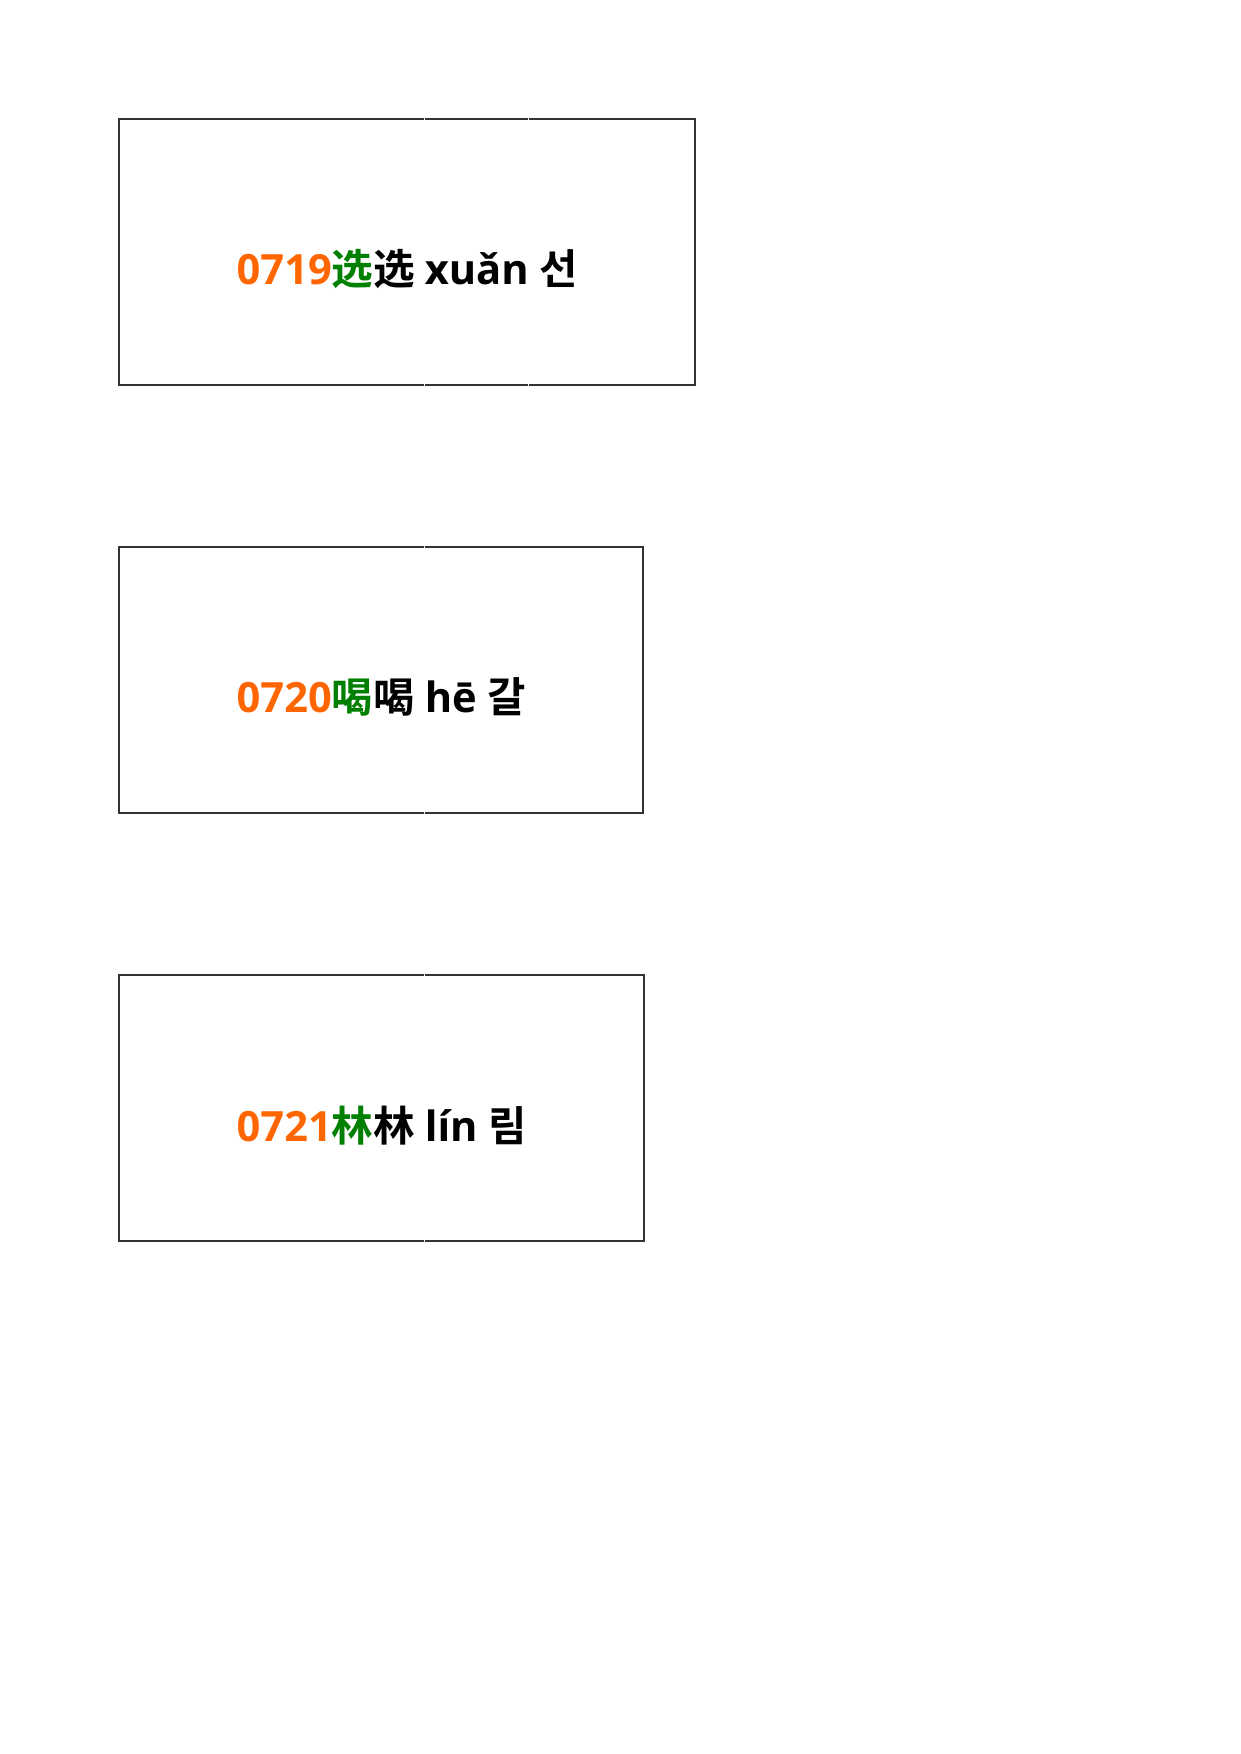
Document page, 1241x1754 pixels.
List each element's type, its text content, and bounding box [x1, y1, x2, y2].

text [696, 118, 1122, 386]
text 0721林林 lín 림 [120, 975, 643, 1241]
text [644, 546, 1122, 814]
text 0720喝喝 hē 갈 [120, 547, 642, 813]
text 0719选选 xuǎn 선 [120, 119, 694, 385]
text [645, 974, 1122, 1242]
